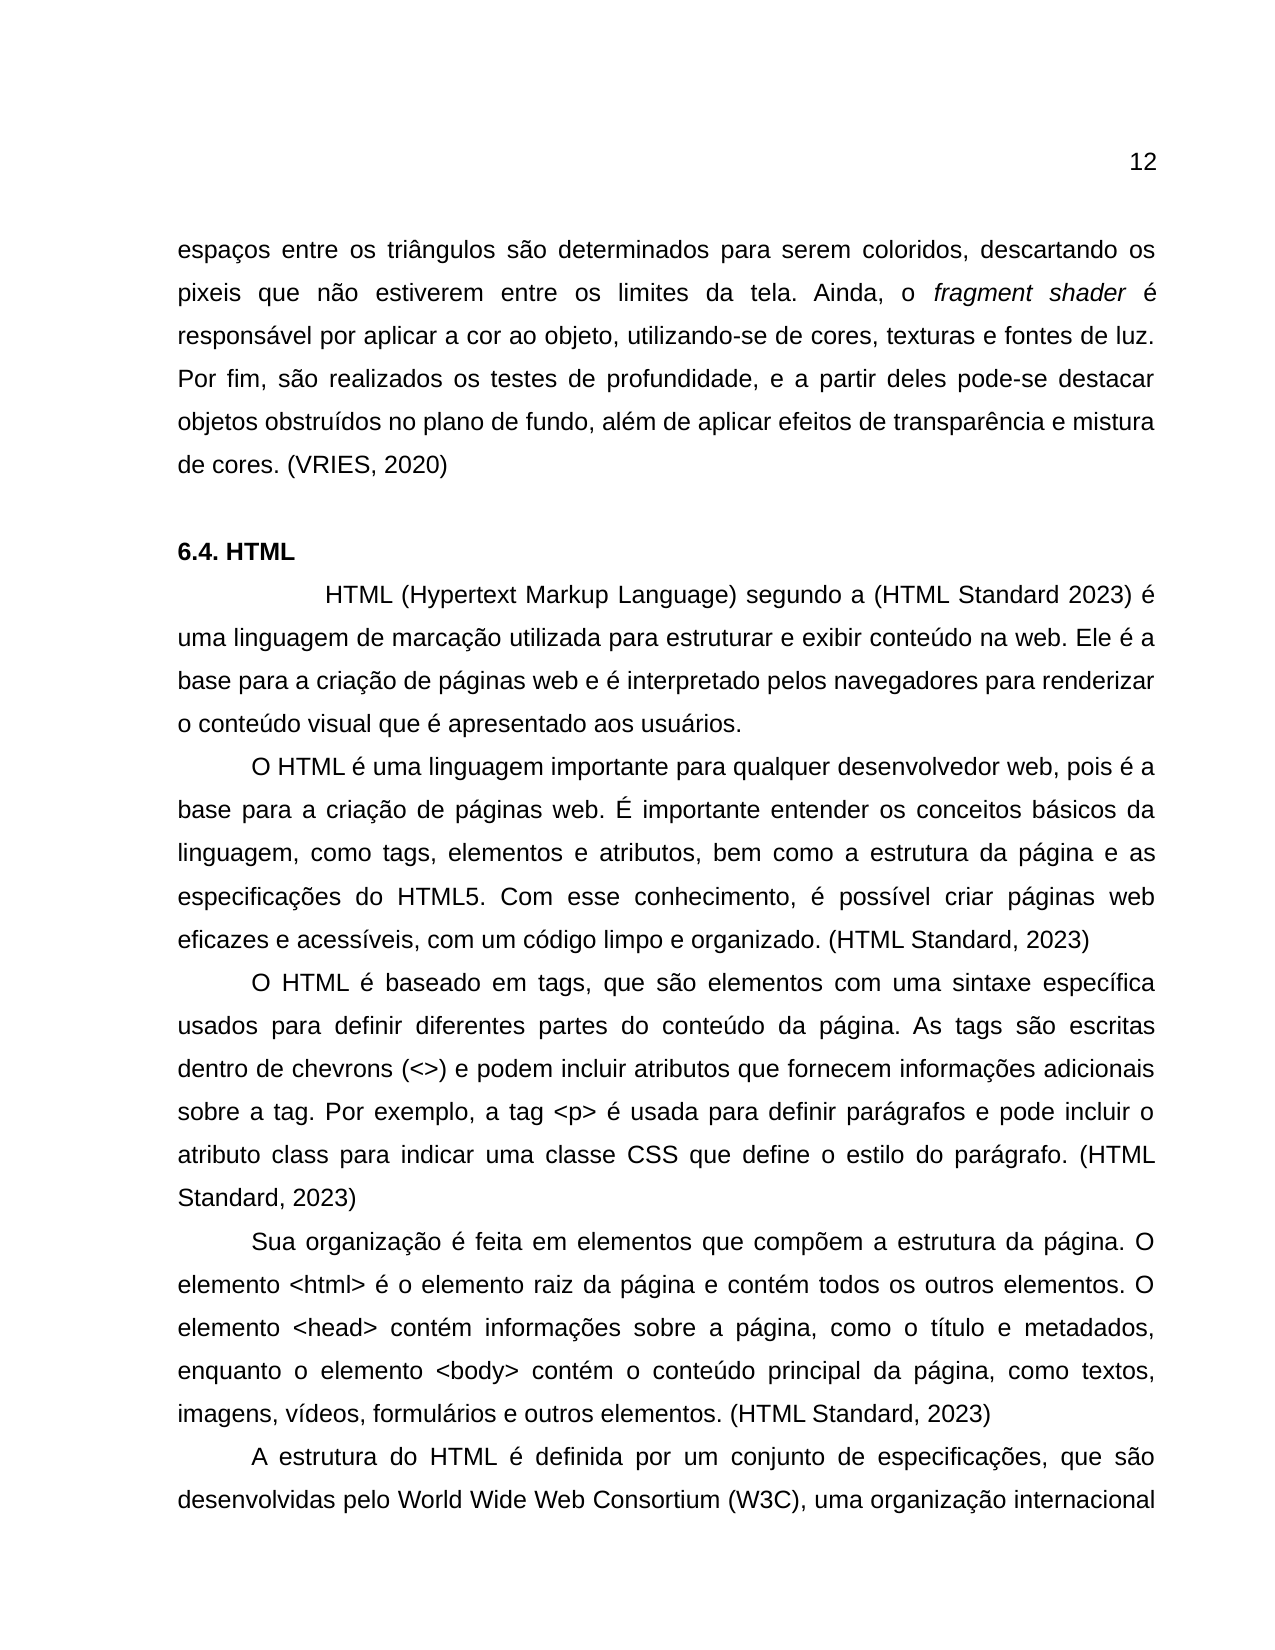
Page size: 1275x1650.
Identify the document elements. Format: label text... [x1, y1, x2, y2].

subtitle 6.4. HTML [177, 537, 1157, 565]
text HTML (Hypertext Markup Language) segundo a (HTML Standard 2023) é uma linguagem de marcação utilizada para estruturar e exibir conteúdo na web. Ele é a base para a criação de páginas web e é interpretado pelos navegadores para renderizar o conteúdo visual que é apresentado aos usuários. [177, 580, 1157, 738]
text O HTML é baseado em tags, que são elementos com uma sintaxe específica usados para definir diferentes partes do conteúdo da página. As tags são escritas dentro de chevrons (<>) e podem incluir atributos que fornecem informações adicionais sobre a tag. Por exemplo, a tag <p> é usada para definir parágrafos e pode incluir o atributo class para indicar uma classe CSS que define o estilo do parágrafo. (HTML Standard, 2023) [177, 968, 1157, 1212]
text Sua organização é feita em elementos que compõem a estrutura da página. O elemento <html> é o elemento raiz da página e contém todos os outros elementos. O elemento <head> contém informações sobre a página, como o título e metadados, enquanto o elemento <body> contém o conteúdo principal da página, como textos, imagens, vídeos, formulários e outros elementos. (HTML Standard, 2023) [177, 1227, 1157, 1428]
text espaços entre os triângulos são determinados para serem coloridos, descartando os pixeis que não estiverem entre os limites da tela. Ainda, o fragment shader é responsável por aplicar a cor ao objeto, utilizando-se de cores, texturas e fontes de luz. Por fim, são realizados os testes de profundidade, e a partir deles pode-se destacar objetos obstruídos no plano de fundo, além de aplicar efeitos de transparência e mistura de cores. (VRIES, 2020) [177, 235, 1157, 479]
text O HTML é uma linguagem importante para qualquer desenvolvedor web, pois é a base para a criação de páginas web. É importante entender os conceitos básicos da linguagem, como tags, elementos e atributos, bem como a estrutura da página e as especificações do HTML5. Com esse conhecimento, é possível criar páginas web eficazes e acessíveis, com um código limpo e organizado. (HTML Standard, 2023) [177, 752, 1157, 953]
text A estrutura do HTML é definida por um conjunto de especificações, que são desenvolvidas pelo World Wide Web Consortium (W3C), uma organização internacional [177, 1442, 1157, 1514]
